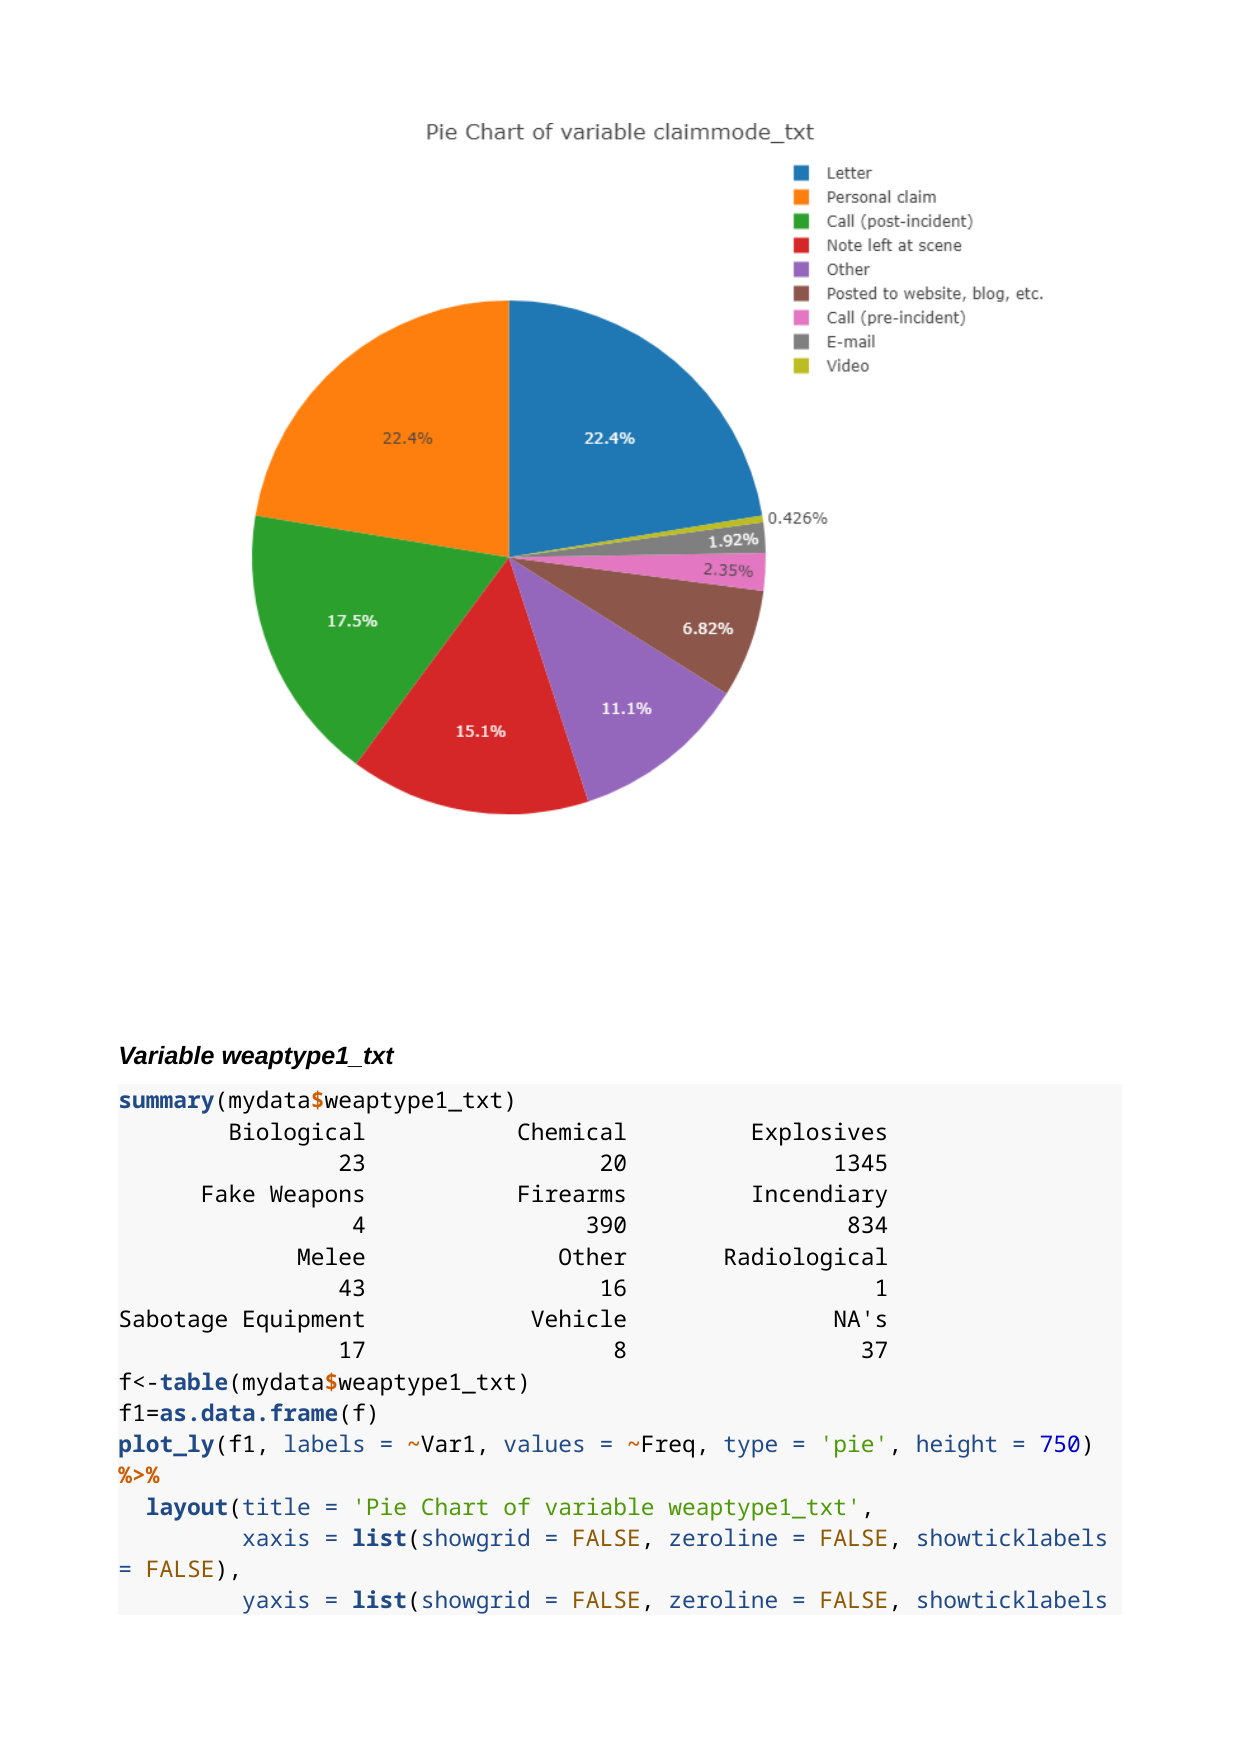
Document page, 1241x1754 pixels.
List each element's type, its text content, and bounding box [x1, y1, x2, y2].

subtitle Variable weaptype1_txt [118, 1041, 1122, 1070]
text summary(mydata$weaptype1_txt) [118, 1084, 1122, 1115]
table_header [119, 119, 1122, 1016]
text f<-table(mydata$weaptype1_txt) f1=as.data.frame(f) plot_ly(f1, labels = ~Var1, values = ~Freq, type = 'pie', height = 750) %>% layout(title = 'Pie Chart of variable weaptype1_txt', xaxis = list(showgrid = FALSE, zeroline = FALSE, showticklabels = FALSE), yaxis = list(showgrid = FALSE, zeroline = FALSE, showticklabels [118, 1365, 1122, 1615]
picture [176, 123, 1064, 1011]
text Biological Chemical Explosives 23 20 1345 Fake Weapons Firearms Incendiary 4 390 834 Melee Other Radiological 43 16 1 Sabotage Equipment Vehicle NA's 17 8 37 [118, 1115, 1122, 1365]
